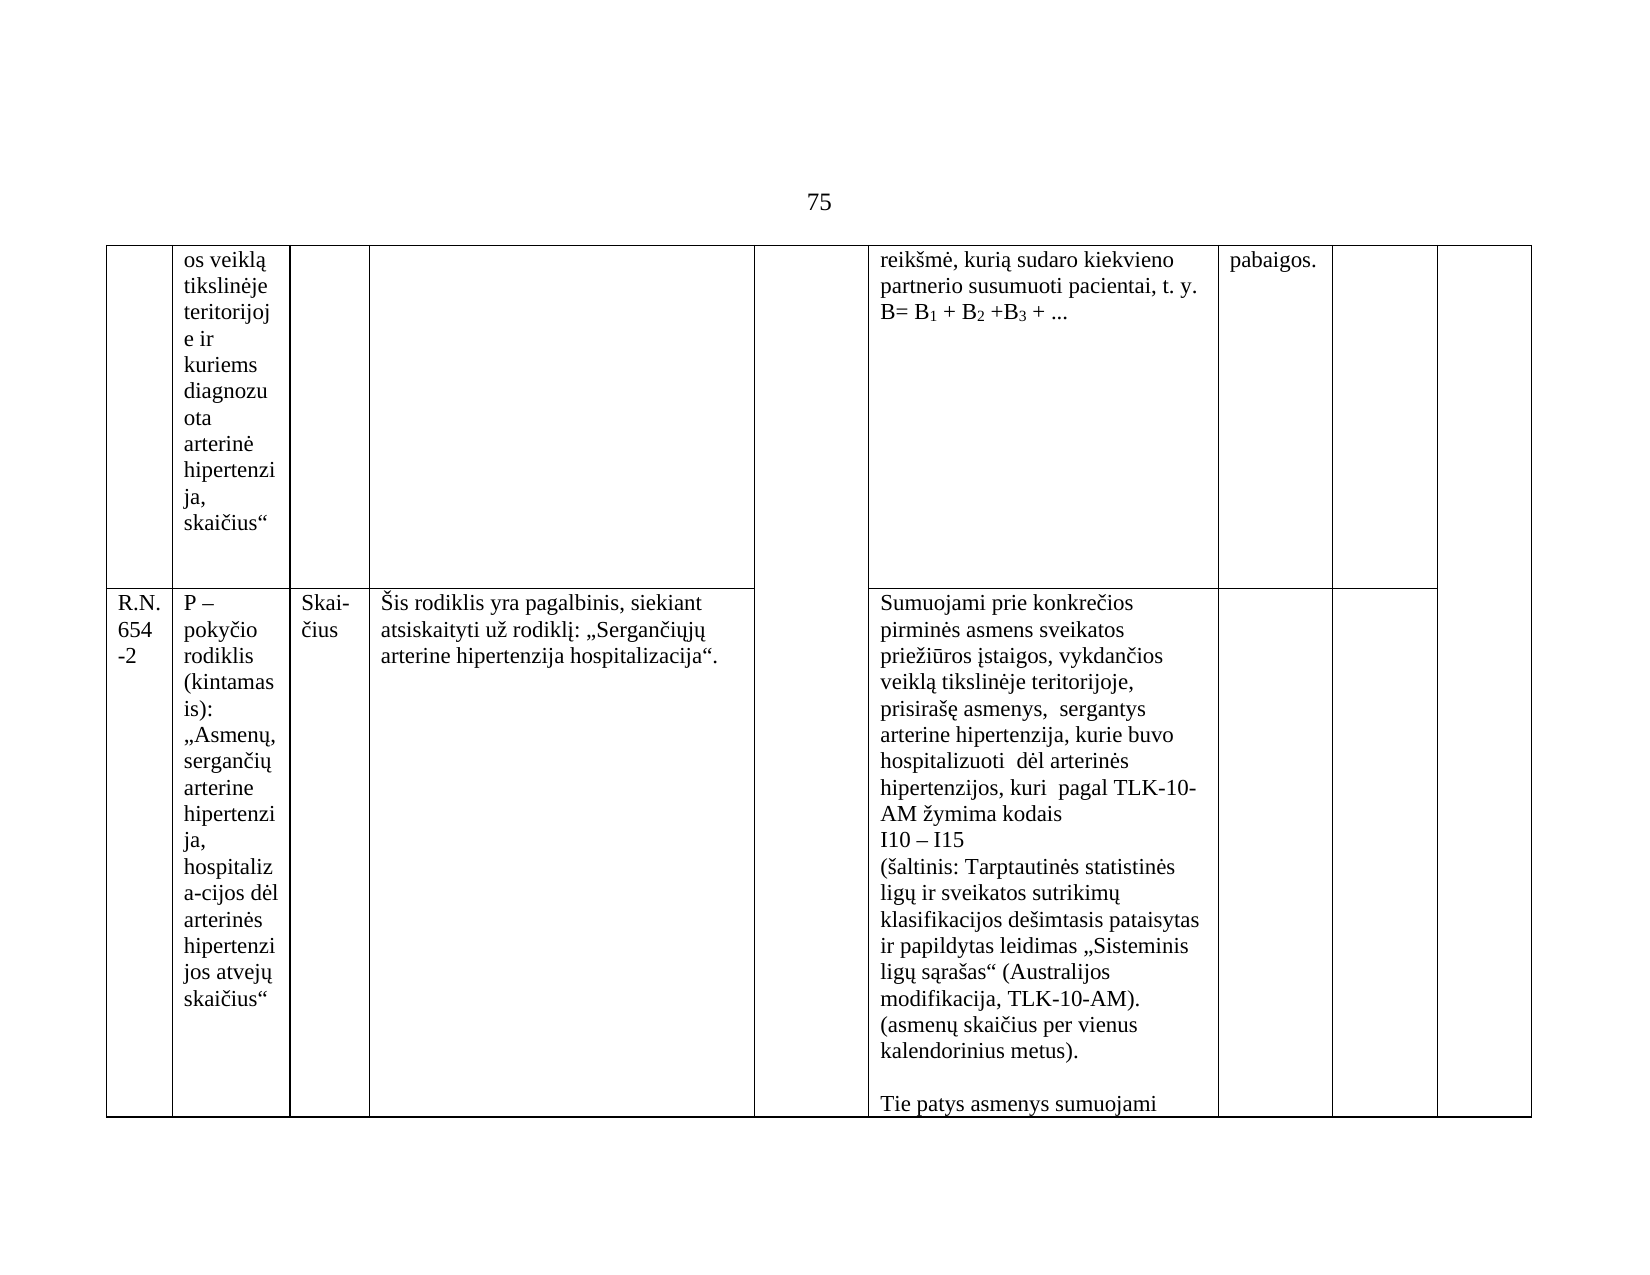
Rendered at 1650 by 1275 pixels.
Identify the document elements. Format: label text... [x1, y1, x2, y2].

table_cell [1438, 246, 1531, 1116]
table_cell [1219, 589, 1332, 1116]
table_cell [107, 246, 172, 588]
table_cell [1333, 589, 1437, 1116]
table_cell R.N.654 -2 [107, 589, 172, 1116]
table_cell Šis rodiklis yra pagalbinis, siekiant atsiskaityti už rodiklį: „Sergančiųjų arterine hipertenzija hospitalizacija“. [370, 589, 754, 1116]
table_cell reikšmė, kurią sudaro kiekvieno partnerio susumuoti pacientai, t. y. B= B1 + B2 +B3 + ... [869, 246, 1218, 588]
table_cell P – pokyčio rodiklis (kintamasis): „Asmenų, sergančių arterine hipertenzija, hospitaliza-cijos dėl arterinės hipertenzijos atvejų skaičius“ [173, 589, 289, 1116]
table_cell os veiklą tikslinėje teritorijoje ir kuriems diagnozuota arterinė hipertenzija, skaičius“ [173, 246, 289, 588]
table_cell [291, 246, 369, 588]
table_cell Sumuojami prie konkrečios pirminės asmens sveikatos priežiūros įstaigos, vykdančios veiklą tikslinėje teritorijoje, prisirašę asmenys, sergantys arterine hipertenzija, kurie buvo hospitalizuoti dėl arterinės hipertenzijos, kuri pagal TLK-10-AM žymima kodais I10 – I15 (šaltinis: Tarptautinės statistinės ligų ir sveikatos sutrikimų klasifikacijos dešimtasis pataisytas ir papildytas leidimas „Sisteminis ligų sąrašas“ (Australijos modifikacija, TLK-10-AM). (asmenų skaičius per vienus kalendorinius metus). Tie patys asmenys sumuojami [869, 589, 1218, 1116]
table_cell [755, 246, 868, 1116]
table_cell [1333, 246, 1437, 588]
table_cell [370, 246, 754, 588]
table_cell Skai-čius [291, 589, 369, 1116]
table_cell pabaigos. [1219, 246, 1332, 588]
